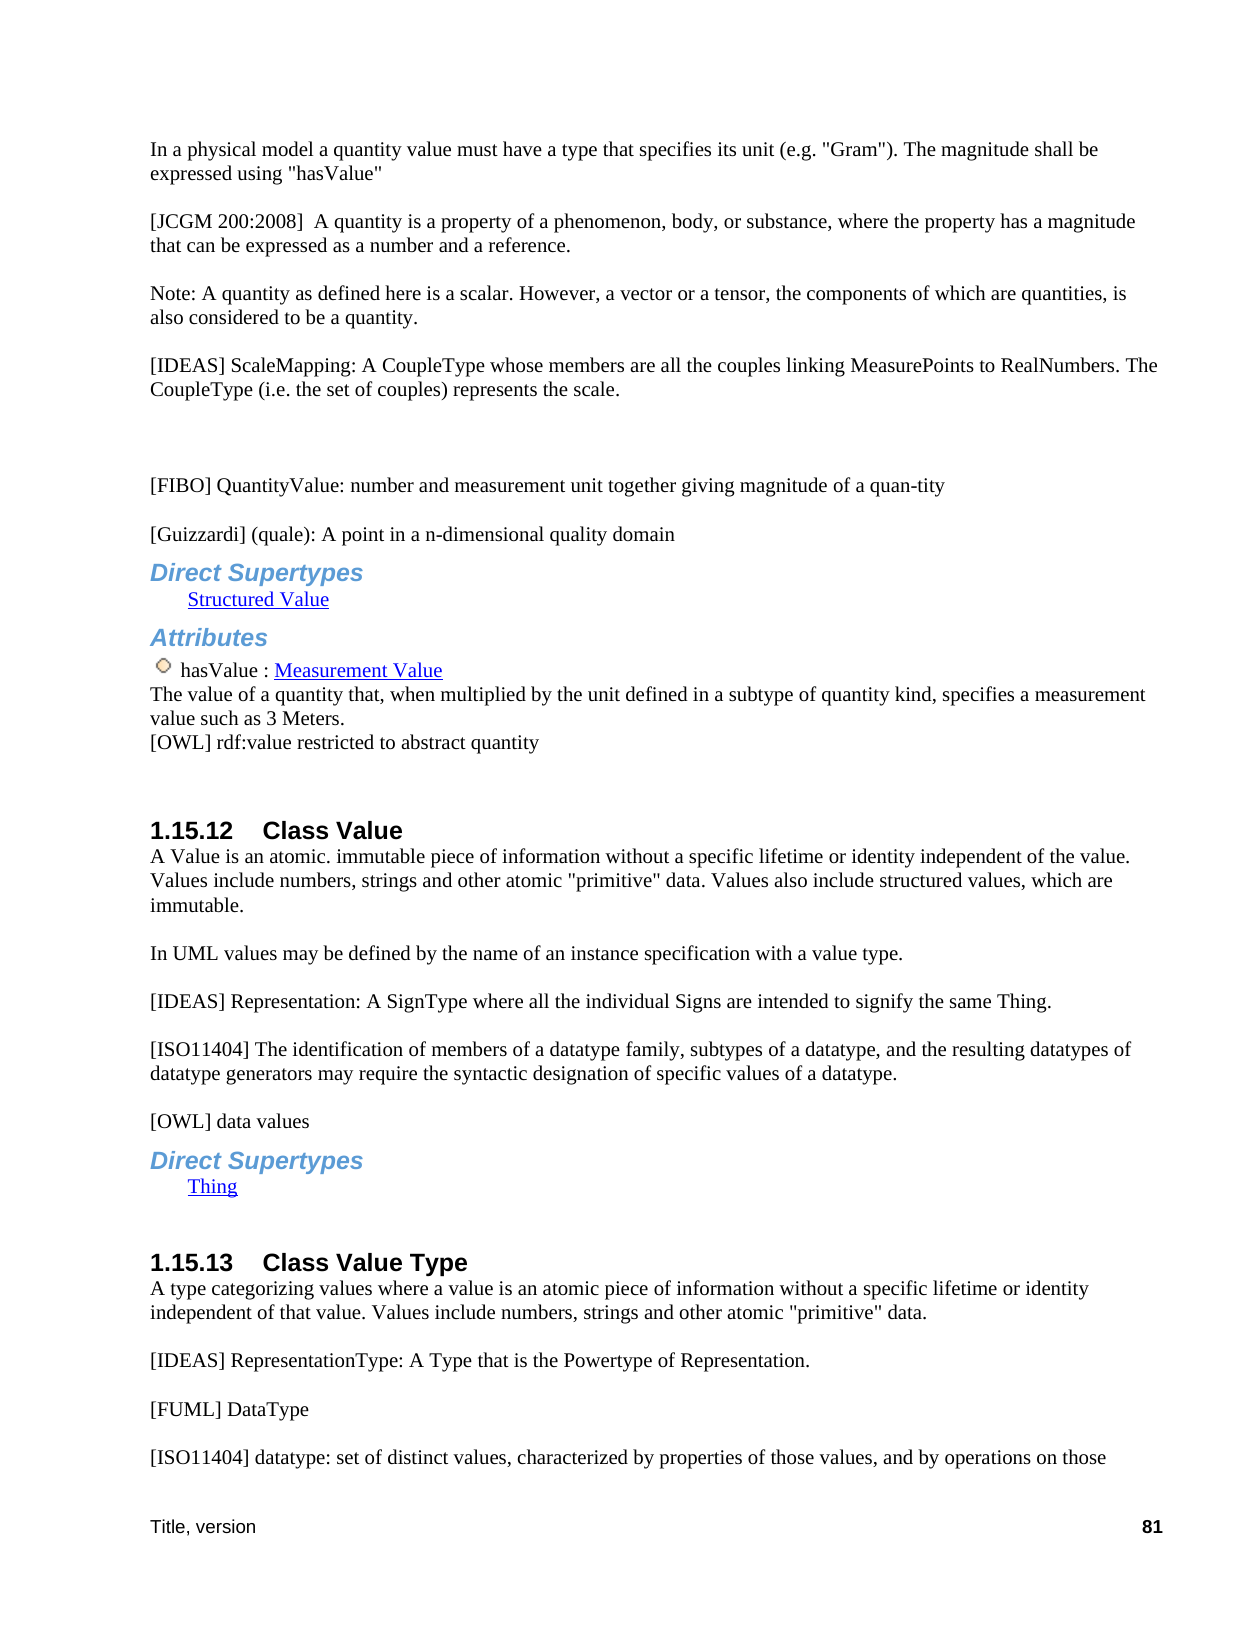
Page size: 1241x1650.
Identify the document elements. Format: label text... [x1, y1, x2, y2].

subtitle Direct Supertypes [150, 1146, 1165, 1174]
text A Value is an atomic. immutable piece of information without a specific lifetime or identity independent of the value. Values include numbers, strings and other atomic "primitive" data. Values also include structured values, which are immutable. In UML values may be defined by the name of an instance specification with a value type. [IDEAS] Representation: A SignType where all the individual Signs are intended to signify the same Thing. [ISO11404] The identification of members of a datatype family, subtypes of a datatype, and the resulting datatypes of datatype generators may require the syntactic designation of specific values of a datatype. [OWL] data values [150, 844, 1165, 1133]
text hasValue : Measurement Value [150, 652, 1165, 682]
text Structured Value [187, 587, 1165, 611]
subtitle Class Value [150, 816, 1165, 844]
text Thing [187, 1174, 1165, 1198]
text A type categorizing values where a value is an atomic piece of information without a specific lifetime or identity independent of that value. Values include numbers, strings and other atomic "primitive" data. [IDEAS] RepresentationType: A Type that is the Powertype of Representation. [FUML] DataType [ISO11404] datatype: set of distinct values, characterized by properties of those values, and by operations on those [150, 1276, 1165, 1469]
subtitle Attributes [150, 623, 1165, 652]
subtitle Class Value Type [150, 1247, 1165, 1276]
subtitle Direct Supertypes [150, 558, 1165, 587]
text The value of a quantity that, when multiplied by the unit defined in a subtype of quantity kind, specifies a measurement value such as 3 Meters. [OWL] rdf:value restricted to abstract quantity [150, 682, 1165, 754]
picture [150, 652, 176, 678]
text In a physical model a quantity value must have a type that specifies its unit (e.g. "Gram"). The magnitude shall be expressed using "hasValue" [JCGM 200:2008] A quantity is a property of a phenomenon, body, or substance, where the property has a magnitude that can be expressed as a number and a reference. Note: A quantity as defined here is a scalar. However, a vector or a tensor, the components of which are quantities, is also considered to be a quantity. [IDEAS] ScaleMapping: A CoupleType whose members are all the couples linking MeasurePoints to RealNumbers. The CoupleType (i.e. the set of couples) represents the scale. [FIBO] QuantityValue: number and measurement unit together giving magnitude of a quan-tity [Guizzardi] (quale): A point in a n-dimensional quality domain [150, 112, 1165, 546]
